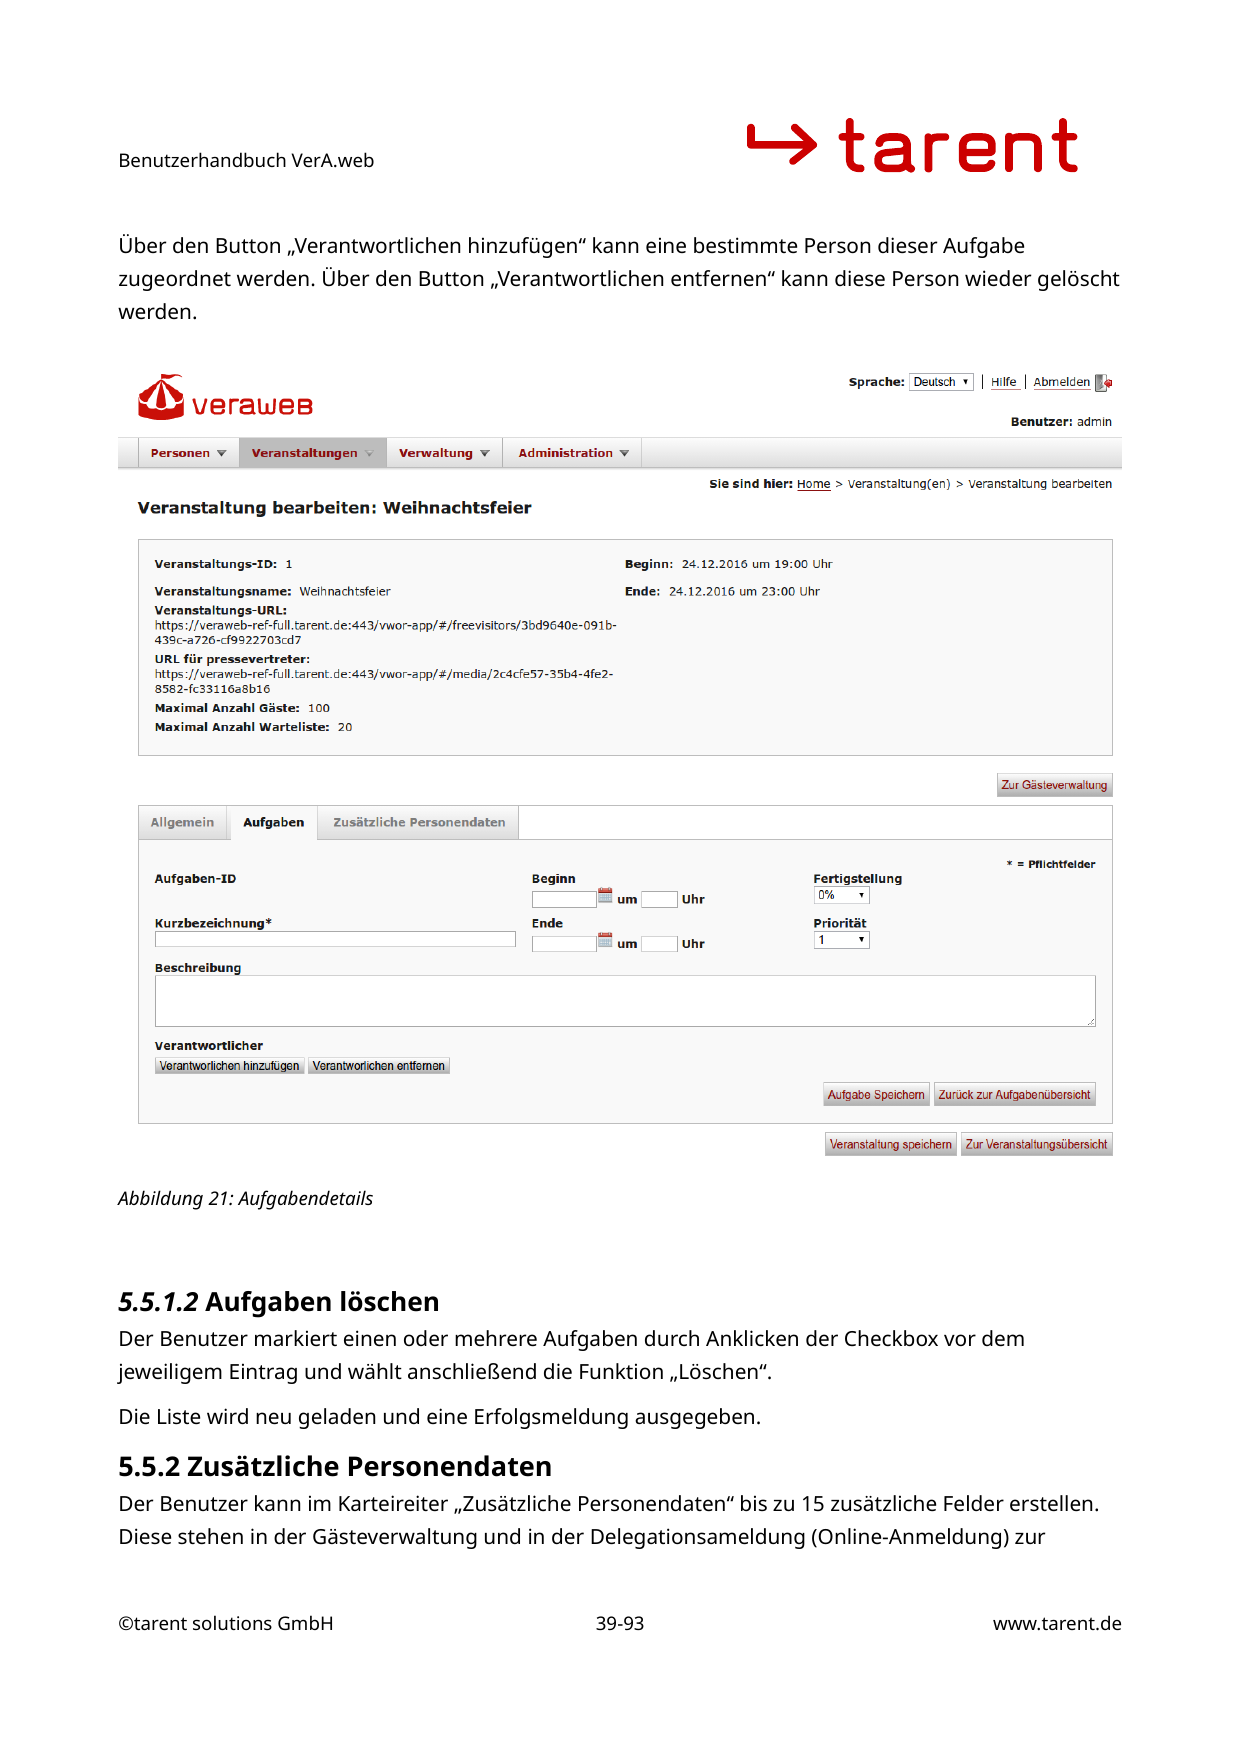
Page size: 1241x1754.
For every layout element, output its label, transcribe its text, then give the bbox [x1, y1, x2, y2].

text Abbildung 21: Aufgabendetails [118, 1158, 1122, 1211]
subtitle Zusätzliche Personendaten [118, 1447, 1122, 1484]
text Über den Button „Verantwortlichen hinzufügen“ kann eine bestimmte Person dieser Aufgabe zugeordnet werden. Über den Button „Verantwortlichen entfernen“ kann diese Person wieder gelöscht werden. [118, 232, 1122, 325]
text Der Benutzer markiert einen oder mehrere Aufgaben durch Anklicken der Checkbox vor dem jeweiligem Eintrag und wählt anschließend die Funktion „Löschen“. [118, 1324, 1122, 1386]
picture [118, 365, 1122, 1158]
text Die Liste wird neu geladen und eine Erfolgsmeldung ausgegeben. [118, 1402, 1122, 1431]
subtitle Aufgaben löschen [118, 1283, 1122, 1319]
text Der Benutzer kann im Karteireiter „Zusätzliche Personendaten“ bis zu 15 zusätzliche Felder erstellen. Diese stehen in der Gästeverwaltung und in der Delegationsameldung (Online-Anmeldung) zur [118, 1489, 1122, 1551]
